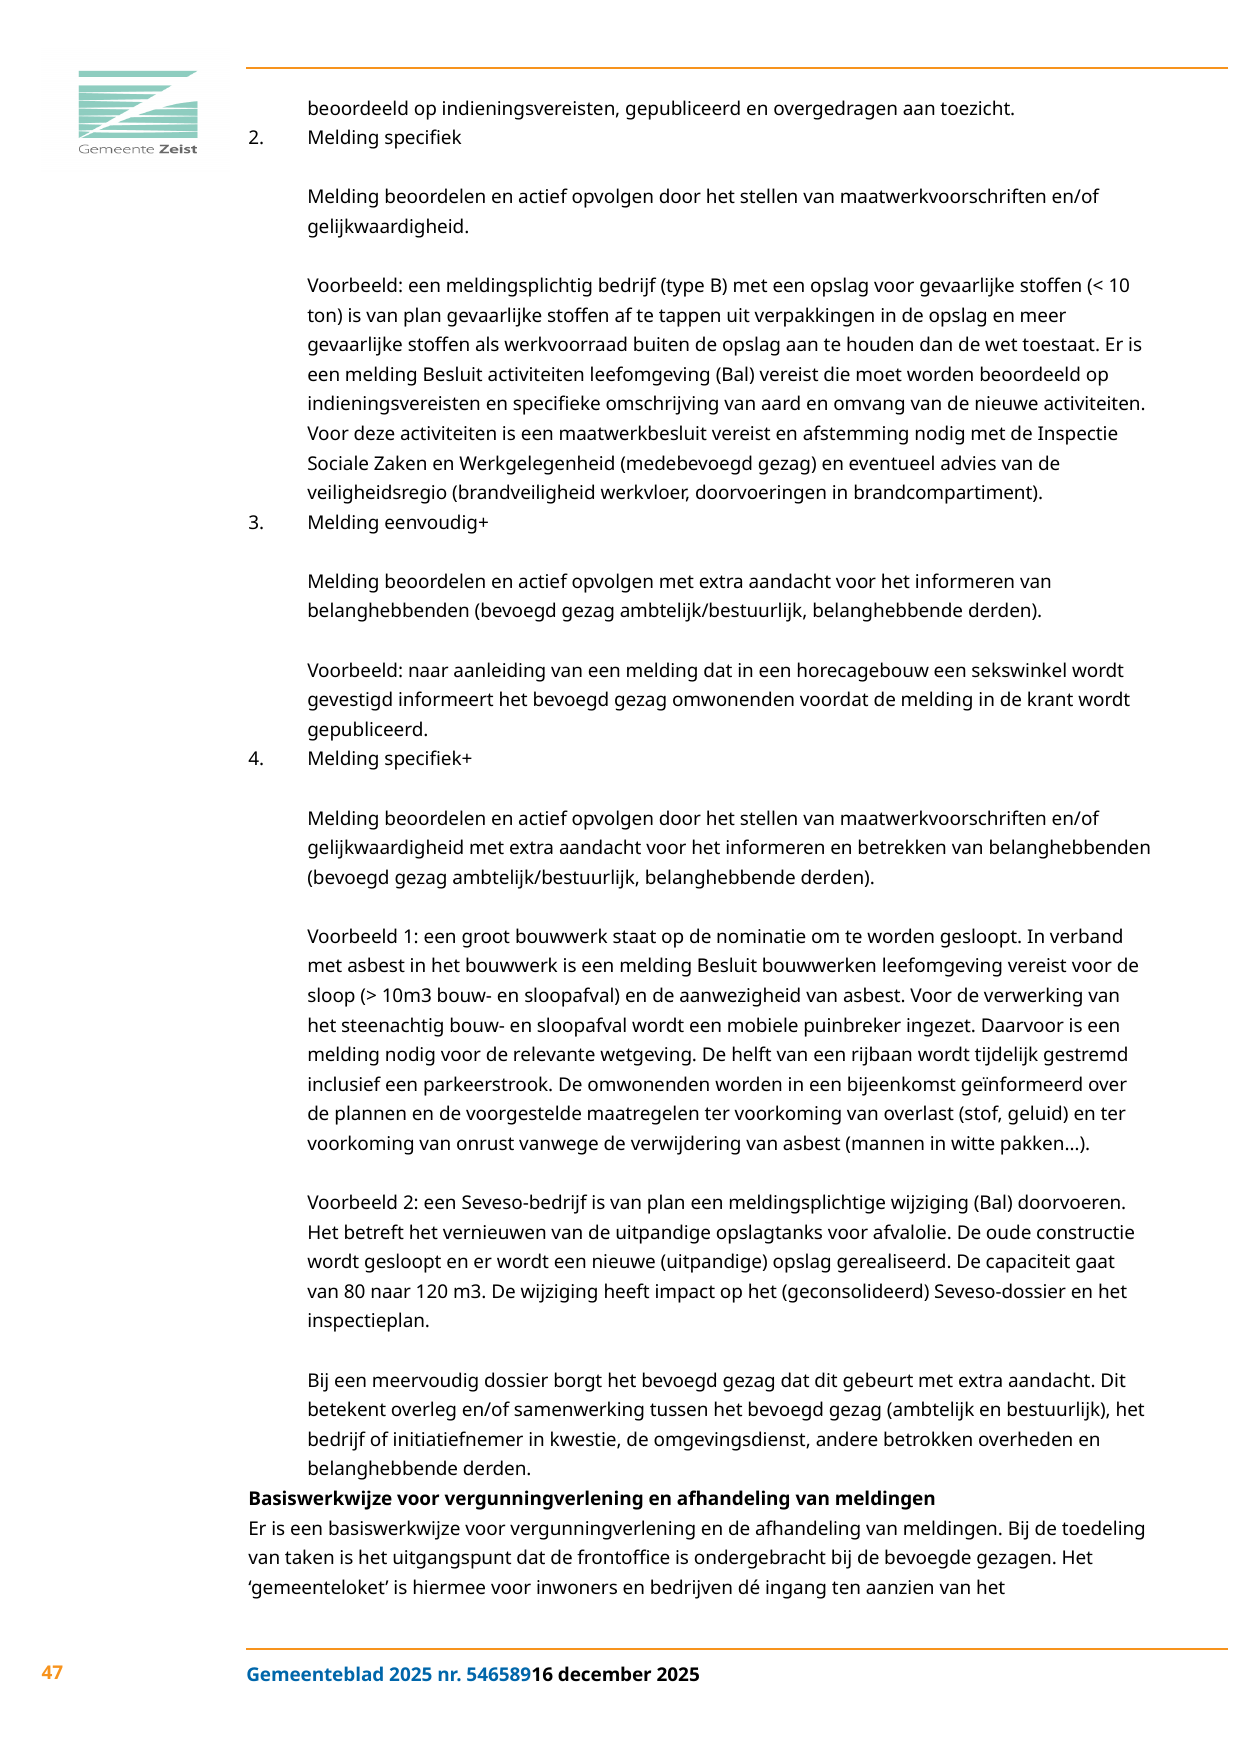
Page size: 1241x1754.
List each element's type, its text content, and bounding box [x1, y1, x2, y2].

list Voorbeeld 2: een Seveso-bedrijf is van plan een meldingsplichtige wijziging (Bal) doorvoeren. Het betreft het vernieuwen van de uitpandige opslagtanks voor afvalolie. De oude constructie wordt gesloopt en er wordt een nieuwe (uitpandige) opslag gerealiseerd. De capaciteit gaat van 80 naar 120 m3. De wijziging heeft impact op het (geconsolideerd) Seveso-dossier en het inspectieplan. [248, 1189, 1152, 1333]
text Basiswerkwijze voor vergunningverlening en afhandeling van meldingen [248, 1485, 1152, 1511]
list Melding beoordelen en actief opvolgen door het stellen van maatwerkvoorschriften en/of gelijkwaardigheid met extra aandacht voor het informeren en betrekken van belanghebbenden (bevoegd gezag ambtelijk/bestuurlijk, belanghebbende derden). [248, 805, 1152, 890]
list Melding beoordelen en actief opvolgen met extra aandacht voor het informeren van belanghebbenden (bevoegd gezag ambtelijk/bestuurlijk, belanghebbende derden). [248, 568, 1152, 623]
list Melding eenvoudig+ [248, 509, 1152, 535]
list beoordeeld op indieningsvereisten, gepubliceerd en overgedragen aan toezicht. [248, 95, 1152, 121]
list Melding specifiek [248, 124, 1152, 150]
text Er is een basiswerkwijze voor vergunningverlening en de afhandeling van meldingen. Bij de toedeling van taken is het uitgangspunt dat de frontoffice is ondergebracht bij de bevoegde gezagen. Het ‘gemeenteloket’ is hiermee voor inwoners en bedrijven dé ingang ten aanzien van het [248, 1515, 1152, 1600]
list Voorbeeld 1: een groot bouwwerk staat op de nominatie om te worden gesloopt. In verband met asbest in het bouwwerk is een melding Besluit bouwwerken leefomgeving vereist voor de sloop (> 10m3 bouw- en sloopafval) en de aanwezigheid van asbest. Voor de verwerking van het steenachtig bouw- en sloopafval wordt een mobiele puinbreker ingezet. Daarvoor is een melding nodig voor de relevante wetgeving. De helft van een rijbaan wordt tijdelijk gestremd inclusief een parkeerstrook. De omwonenden worden in een bijeenkomst geïnformeerd over de plannen en de voorgestelde maatregelen ter voorkoming van overlast (stof, geluid) en ter voorkoming van onrust vanwege de verwijdering van asbest (mannen in witte pakken…). [248, 923, 1152, 1156]
picture [41, 47, 231, 172]
list Voorbeeld: naar aanleiding van een melding dat in een horecagebouw een sekswinkel wordt gevestigd informeert het bevoegd gezag omwonenden voordat de melding in de krant wordt gepubliceerd. [248, 657, 1152, 742]
list Melding specifiek+ [248, 746, 1152, 771]
list Melding beoordelen en actief opvolgen door het stellen van maatwerkvoorschriften en/of gelijkwaardigheid. [248, 183, 1152, 239]
list Bij een meervoudig dossier borgt het bevoegd gezag dat dit gebeurt met extra aandacht. Dit betekent overleg en/of samenwerking tussen het bevoegd gezag (ambtelijk en bestuurlijk), het bedrijf of initiatiefnemer in kwestie, de omgevingsdienst, andere betrokken overheden en belanghebbende derden. [248, 1367, 1152, 1481]
list Voorbeeld: een meldingsplichtig bedrijf (type B) met een opslag voor gevaarlijke stoffen (< 10 ton) is van plan gevaarlijke stoffen af te tappen uit verpakkingen in de opslag en meer gevaarlijke stoffen als werkvoorraad buiten de opslag aan te houden dan de wet toestaat. Er is een melding Besluit activiteiten leefomgeving (Bal) vereist die moet worden beoordeeld op indieningsvereisten en specifieke omschrijving van aard en omvang van de nieuwe activiteiten. Voor deze activiteiten is een maatwerkbesluit vereist en afstemming nodig met de Inspectie Sociale Zaken en Werkgelegenheid (medebevoegd gezag) en eventueel advies van de veiligheidsregio (brandveiligheid werkvloer, doorvoeringen in brandcompartiment). [248, 272, 1152, 505]
